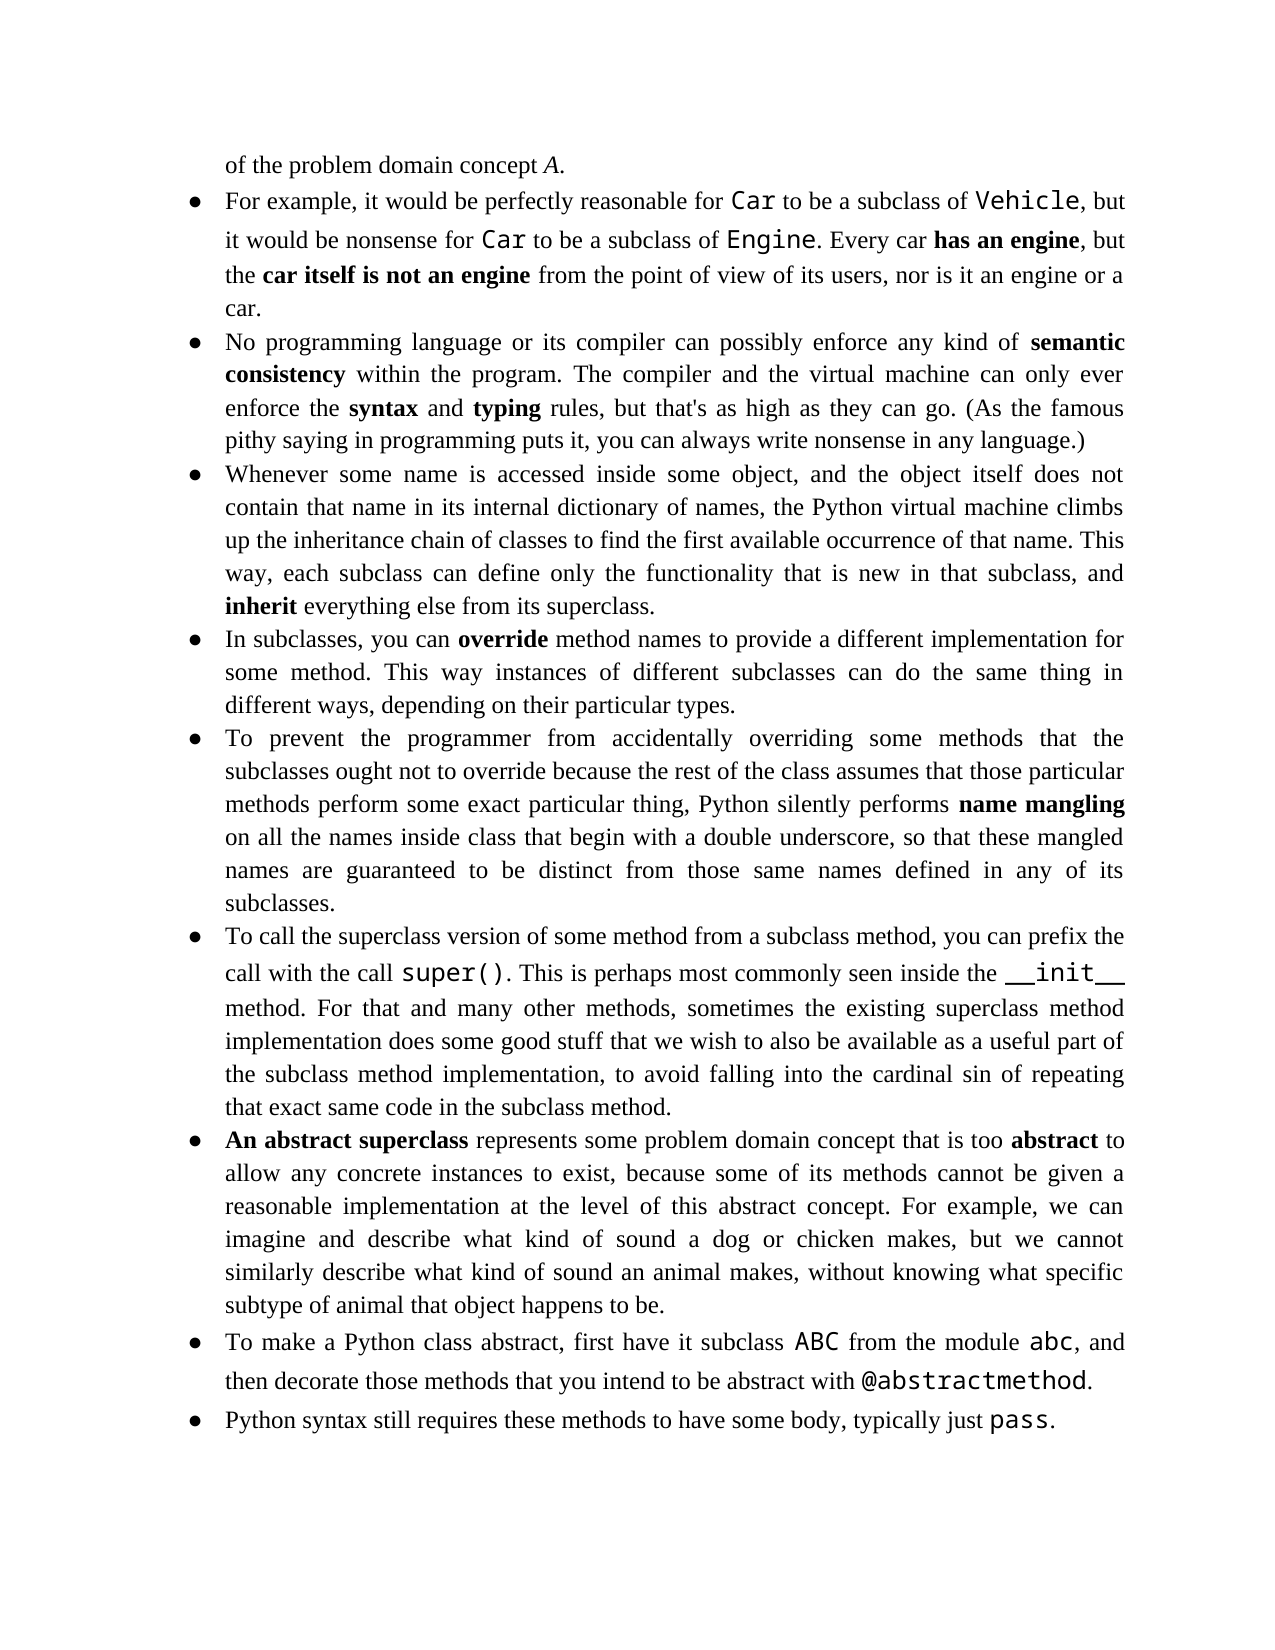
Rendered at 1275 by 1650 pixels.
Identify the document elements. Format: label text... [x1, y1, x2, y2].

list To prevent the programmer from accidentally overriding some methods that the subclasses ought not to override because the rest of the class assumes that those particular methods perform some exact particular thing, Python silently performs name mangling on all the names inside class that begin with a double underscore, so that these mangled names are guaranteed to be distinct from those same names defined in any of its subclasses. [187, 723, 1125, 917]
list To make a Python class abstract, first have it subclass ABC from the module abc, and then decorate those methods that you intend to be abstract with @abstractmethod. [187, 1323, 1125, 1397]
list An abstract superclass represents some problem domain concept that is too abstract to allow any concrete instances to exist, because some of its methods cannot be given a reasonable implementation at the level of this abstract concept. For example, we can imagine and describe what kind of sound a dog or chicken makes, but we cannot similarly describe what kind of sound an animal makes, without knowing what specific subtype of animal that object happens to be. [187, 1125, 1125, 1319]
list To call the superclass version of some method from a subclass method, you can prefix the call with the call super(). This is perhaps most commonly seen inside the __init__ method. For that and many other methods, sometimes the existing superclass method implementation does some good stuff that we wish to also be available as a useful part of the subclass method implementation, to avoid falling into the cardinal sin of repeating that exact same code in the subclass method. [187, 921, 1125, 1121]
list No programming language or its compiler can possibly enforce any kind of semantic consistency within the program. The compiler and the virtual machine can only ever enforce the syntax and typing rules, but that's as high as they can go. (As the famous pithy saying in programming puts it, you can always write nonsense in any language.) [187, 327, 1125, 454]
list of the problem domain concept A. [187, 150, 1125, 179]
list Whenever some name is accessed inside some object, and the object itself does not contain that name in its internal dictionary of names, the Python virtual machine climbs up the inheritance chain of classes to find the first available occurrence of that name. This way, each subclass can define only the functionality that is new in that subclass, and inherit everything else from its superclass. [187, 459, 1125, 619]
list Python syntax still requires these methods to have some body, typically just pass. [187, 1402, 1125, 1436]
list In subclasses, you can override method names to provide a different implementation for some method. This way instances of different subclasses can do the same thing in different ways, depending on their particular types. [187, 624, 1125, 718]
list For example, it would be perfectly reasonable for Car to be a subclass of Vehicle, but it would be nonsense for Car to be a subclass of Engine. Every car has an engine, but the car itself is not an engine from the point of view of its users, nor is it an engine or a car. [187, 183, 1125, 322]
